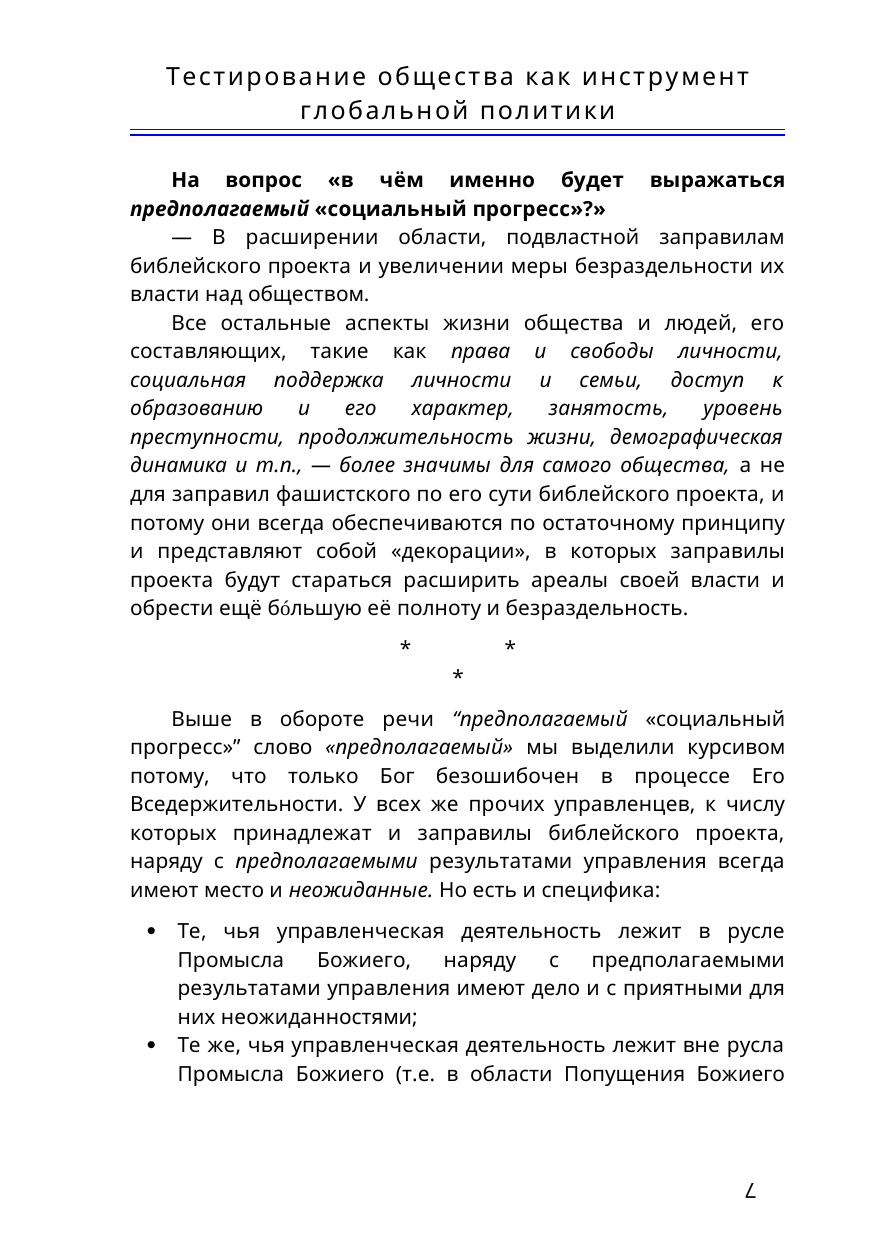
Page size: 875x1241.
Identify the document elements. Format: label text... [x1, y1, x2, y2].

text — В расширении области, подвластной заправилам библейского проекта и увеличении меры безраздельности их власти над обществом. [130, 222, 785, 308]
text На вопрос «в чём именно будет выражаться предполагаемый «социальный прогресс»?» [130, 165, 785, 222]
list Те же, чья управленческая деятельность лежит вне русла Промысла Божиего (т.е. в области Попущения Божиего [148, 1030, 785, 1087]
text Все остальные аспекты жизни общества и людей, его составляющих, такие как права и свободы личности, социальная поддержка личности и семьи, доступ к образованию и его характер, занятость, уровень преступности, продолжительность жизни, демографическая динамика и т.п., — более значимы для самого общества, а не для заправил фашистского по его сути библейского проекта, и потому они всегда обеспечиваются по остаточному принципу и представляют собой «декорации», в которых заправилы проекта будут стараться расширить ареалы своей власти и обрести ещё бóльшую её полноту и безраздельность. [130, 308, 785, 622]
text * * * [130, 634, 785, 691]
text Выше в обороте речи “предполагаемый «социальный прогресс»” слово «предполагаемый» мы выделили курсивом потому, что только Бог безошибочен в процессе Его Вседержительности. У всех же прочих управленцев, к числу которых принадлежат и заправилы библейского проекта, наряду с предполагаемыми результатами управления всегда имеют место и неожиданные. Но есть и специфика: [130, 704, 785, 903]
list Те, чья управленческая деятельность лежит в русле Промысла Божиего, наряду с предполагаемыми результатами управления имеют дело и с приятными для них неожиданностями; [148, 916, 785, 1030]
